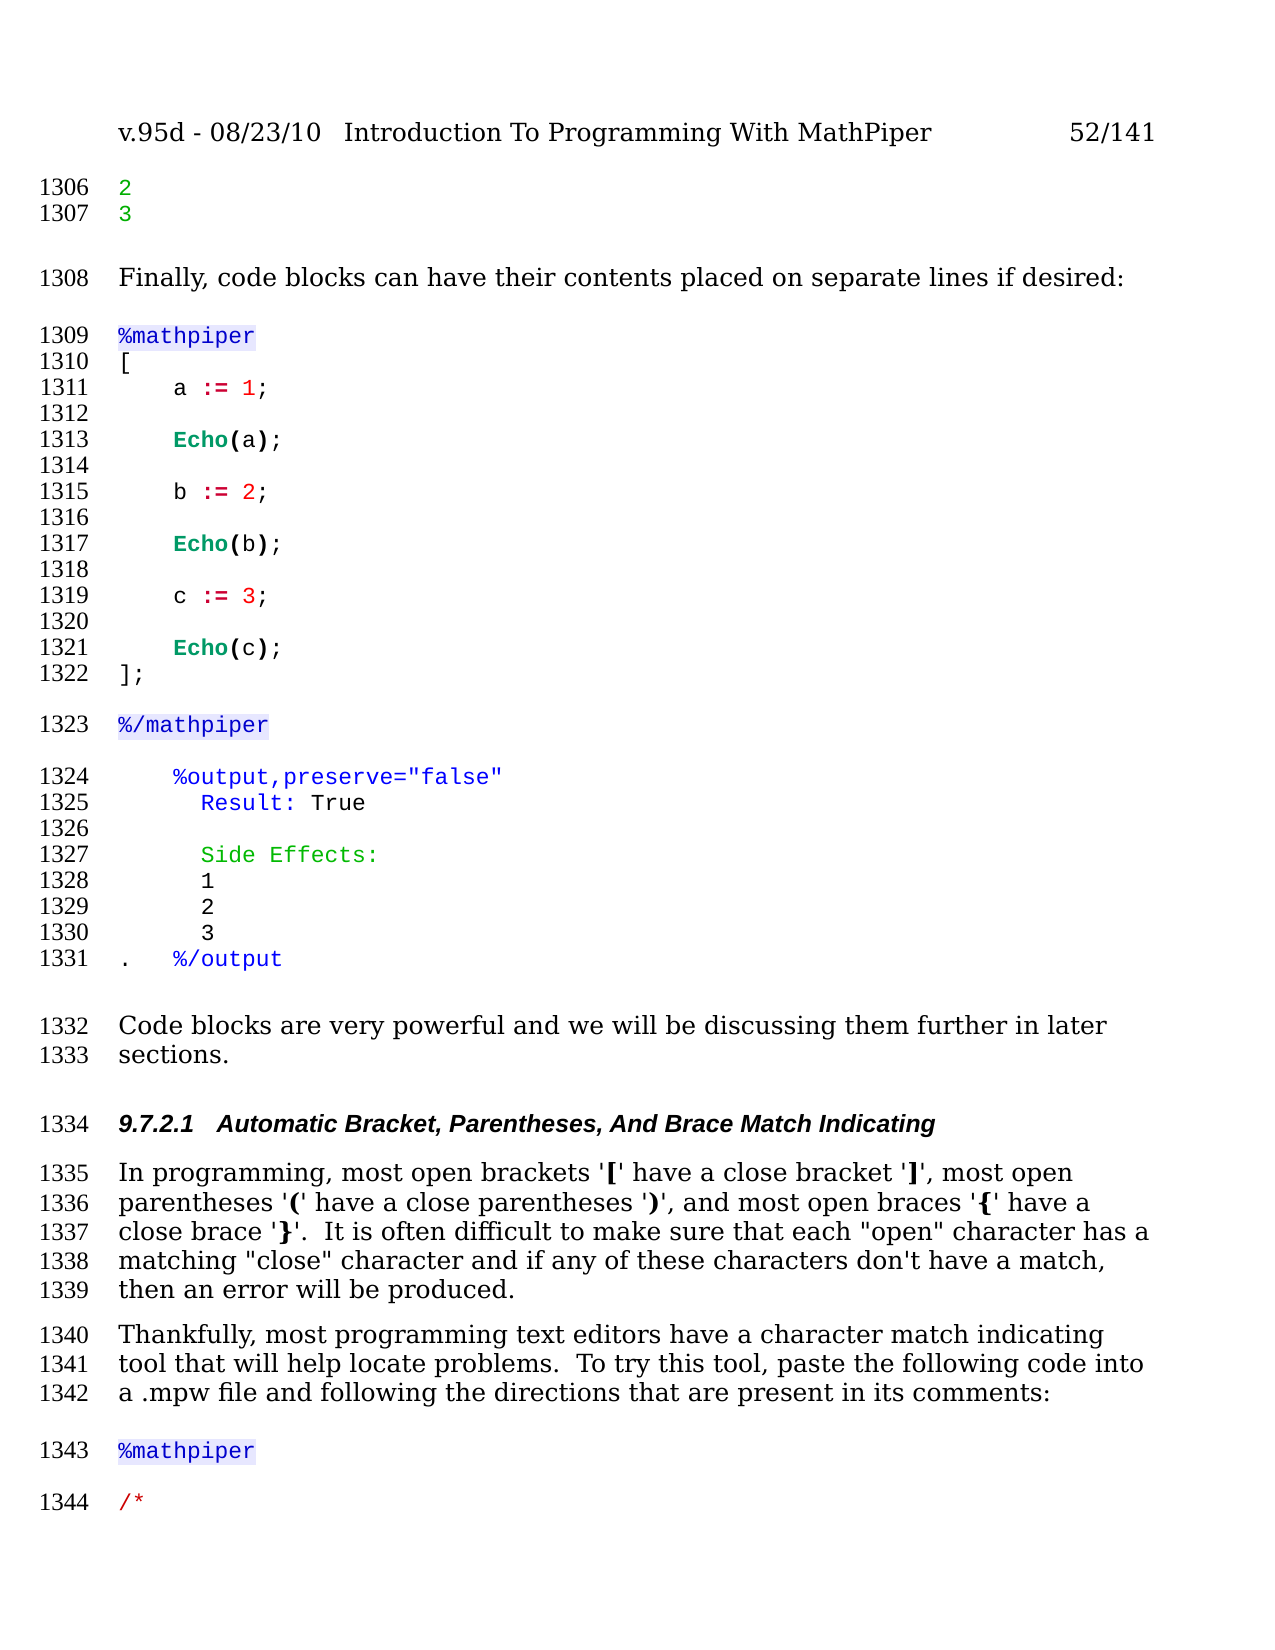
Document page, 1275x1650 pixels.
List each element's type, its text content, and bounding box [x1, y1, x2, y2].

text ]; [118, 662, 1157, 688]
text /* [118, 1491, 1157, 1517]
text Result: True [118, 792, 1157, 817]
text 1 [118, 869, 1157, 895]
text [ [118, 351, 1157, 377]
text %output,preserve="false" [118, 766, 1157, 792]
text 3 [118, 203, 1157, 229]
text In programming, most open brackets '[' have a close bracket ']', most open parentheses '(' have a close parentheses ')', and most open braces '{' have a close brace '}'. It is often difficult to make sure that each "open" character has a matching "close" character and if any of these characters don't have a match, then an error will be produced. [118, 1158, 1157, 1305]
text b := 2; [118, 480, 1157, 506]
text Echo(b); [118, 532, 1157, 558]
text 3 [118, 921, 1157, 947]
text %mathpiper [118, 1439, 1157, 1465]
text Echo(c); [118, 636, 1157, 662]
text a := 1; [118, 377, 1157, 402]
text Thankfully, most programming text editors have a character match indicating tool that will help locate problems. To try this tool, paste the following code into a .mpw file and following the directions that are present in its comments: [118, 1320, 1157, 1407]
text 2 [118, 895, 1157, 921]
text Finally, code blocks can have their contents placed on separate lines if desired: [118, 263, 1157, 293]
subtitle Automatic Bracket, Parentheses, And Brace Match Indicating [118, 1109, 1157, 1137]
text 2 [118, 177, 1157, 203]
text Code blocks are very powerful and we will be discussing them further in later sections. [118, 1012, 1157, 1070]
text %mathpiper [118, 325, 1157, 351]
text Side Effects: [118, 843, 1157, 869]
text . %/output [118, 947, 1157, 973]
text %/mathpiper [118, 714, 1157, 740]
text c := 3; [118, 584, 1157, 610]
text Echo(a); [118, 428, 1157, 454]
